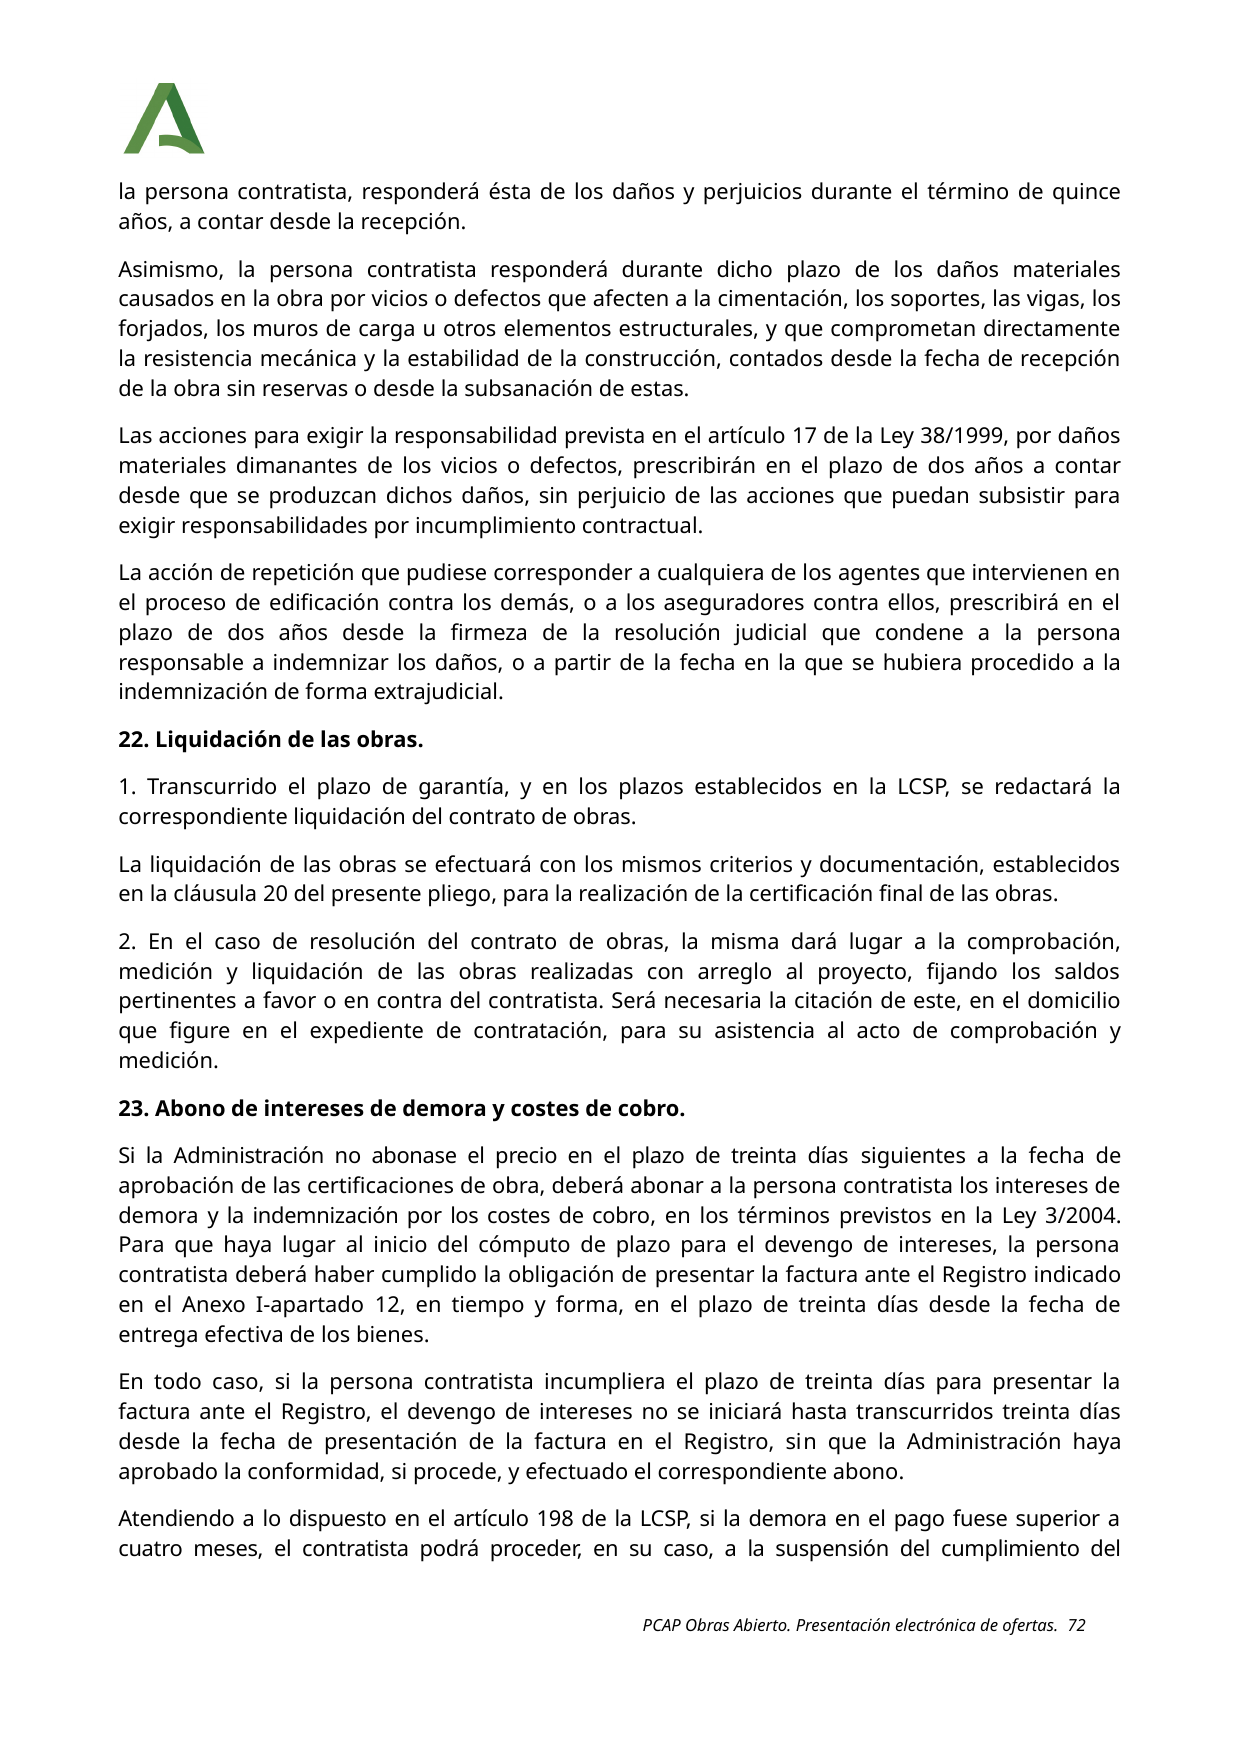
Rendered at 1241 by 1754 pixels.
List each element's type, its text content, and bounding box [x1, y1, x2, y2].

text la persona contratista, responderá ésta de los daños y perjuicios durante el término de quince años, a contar desde la recepción. [118, 176, 1122, 236]
text La acción de repetición que pudiese corresponder a cualquiera de los agentes que intervienen en el proceso de edificación contra los demás, o a los aseguradores contra ellos, prescribirá en el plazo de dos años desde la firmeza de la resolución judicial que condene a la persona responsable a indemnizar los daños, o a partir de la fecha en la que se hubiera procedido a la indemnización de forma extrajudicial. [118, 557, 1122, 706]
text Atendiendo a lo dispuesto en el artículo 198 de la LCSP, si la demora en el pago fuese superior a cuatro meses, el contratista podrá proceder, en su caso, a la suspensión del cumplimiento del [118, 1503, 1122, 1563]
text Las acciones para exigir la responsabilidad prevista en el artículo 17 de la Ley 38/1999, por daños materiales dimanantes de los vicios o defectos, prescribirán en el plazo de dos años a contar desde que se produzcan dichos daños, sin perjuicio de las acciones que puedan subsistir para exigir responsabilidades por incumplimiento contractual. [118, 420, 1122, 539]
text Si la Administración no abonase el precio en el plazo de treinta días siguientes a la fecha de aprobación de las certificaciones de obra, deberá abonar a la persona contratista los intereses de demora y la indemnización por los costes de cobro, en los términos previstos en la Ley 3/2004. Para que haya lugar al inicio del cómputo de plazo para el devengo de intereses, la persona contratista deberá haber cumplido la obligación de presentar la factura ante el Registro indicado en el Anexo I-apartado 12, en tiempo y forma, en el plazo de treinta días desde la fecha de entrega efectiva de los bienes. [118, 1140, 1122, 1349]
subtitle 23. Abono de intereses de demora y costes de cobro. [118, 1093, 1122, 1122]
text 1. Transcurrido el plazo de garantía, y en los plazos establecidos en la LCSP, se redactará la correspondiente liquidación del contrato de obras. [118, 771, 1122, 831]
text Asimismo, la persona contratista responderá durante dicho plazo de los daños materiales causados en la obra por vicios o defectos que afecten a la cimentación, los soportes, las vigas, los forjados, los muros de carga u otros elementos estructurales, y que comprometan directamente la resistencia mecánica y la estabilidad de la construcción, contados desde la fecha de recepción de la obra sin reservas o desde la subsanación de estas. [118, 254, 1122, 403]
text En todo caso, si la persona contratista incumpliera el plazo de treinta días para presentar la factura ante el Registro, el devengo de intereses no se iniciará hasta transcurridos treinta días desde la fecha de presentación de la factura en el Registro, sin que la Administración haya aprobado la conformidad, si procede, y efectuado el correspondiente abono. [118, 1366, 1122, 1486]
subtitle 22. Liquidación de las obras. [118, 724, 1122, 754]
text 2. En el caso de resolución del contrato de obras, la misma dará lugar a la comprobación, medición y liquidación de las obras realizadas con arreglo al proyecto, fijando los saldos pertinentes a favor o en contra del contratista. Será necesaria la citación de este, en el domicilio que figure en el expediente de contratación, para su asistencia al acto de comprobación y medición. [118, 926, 1122, 1075]
text La liquidación de las obras se efectuará con los mismos criterios y documentación, establecidos en la cláusula 20 del presente pliego, para la realización de la certificación final de las obras. [118, 849, 1122, 908]
picture [119, 78, 209, 158]
